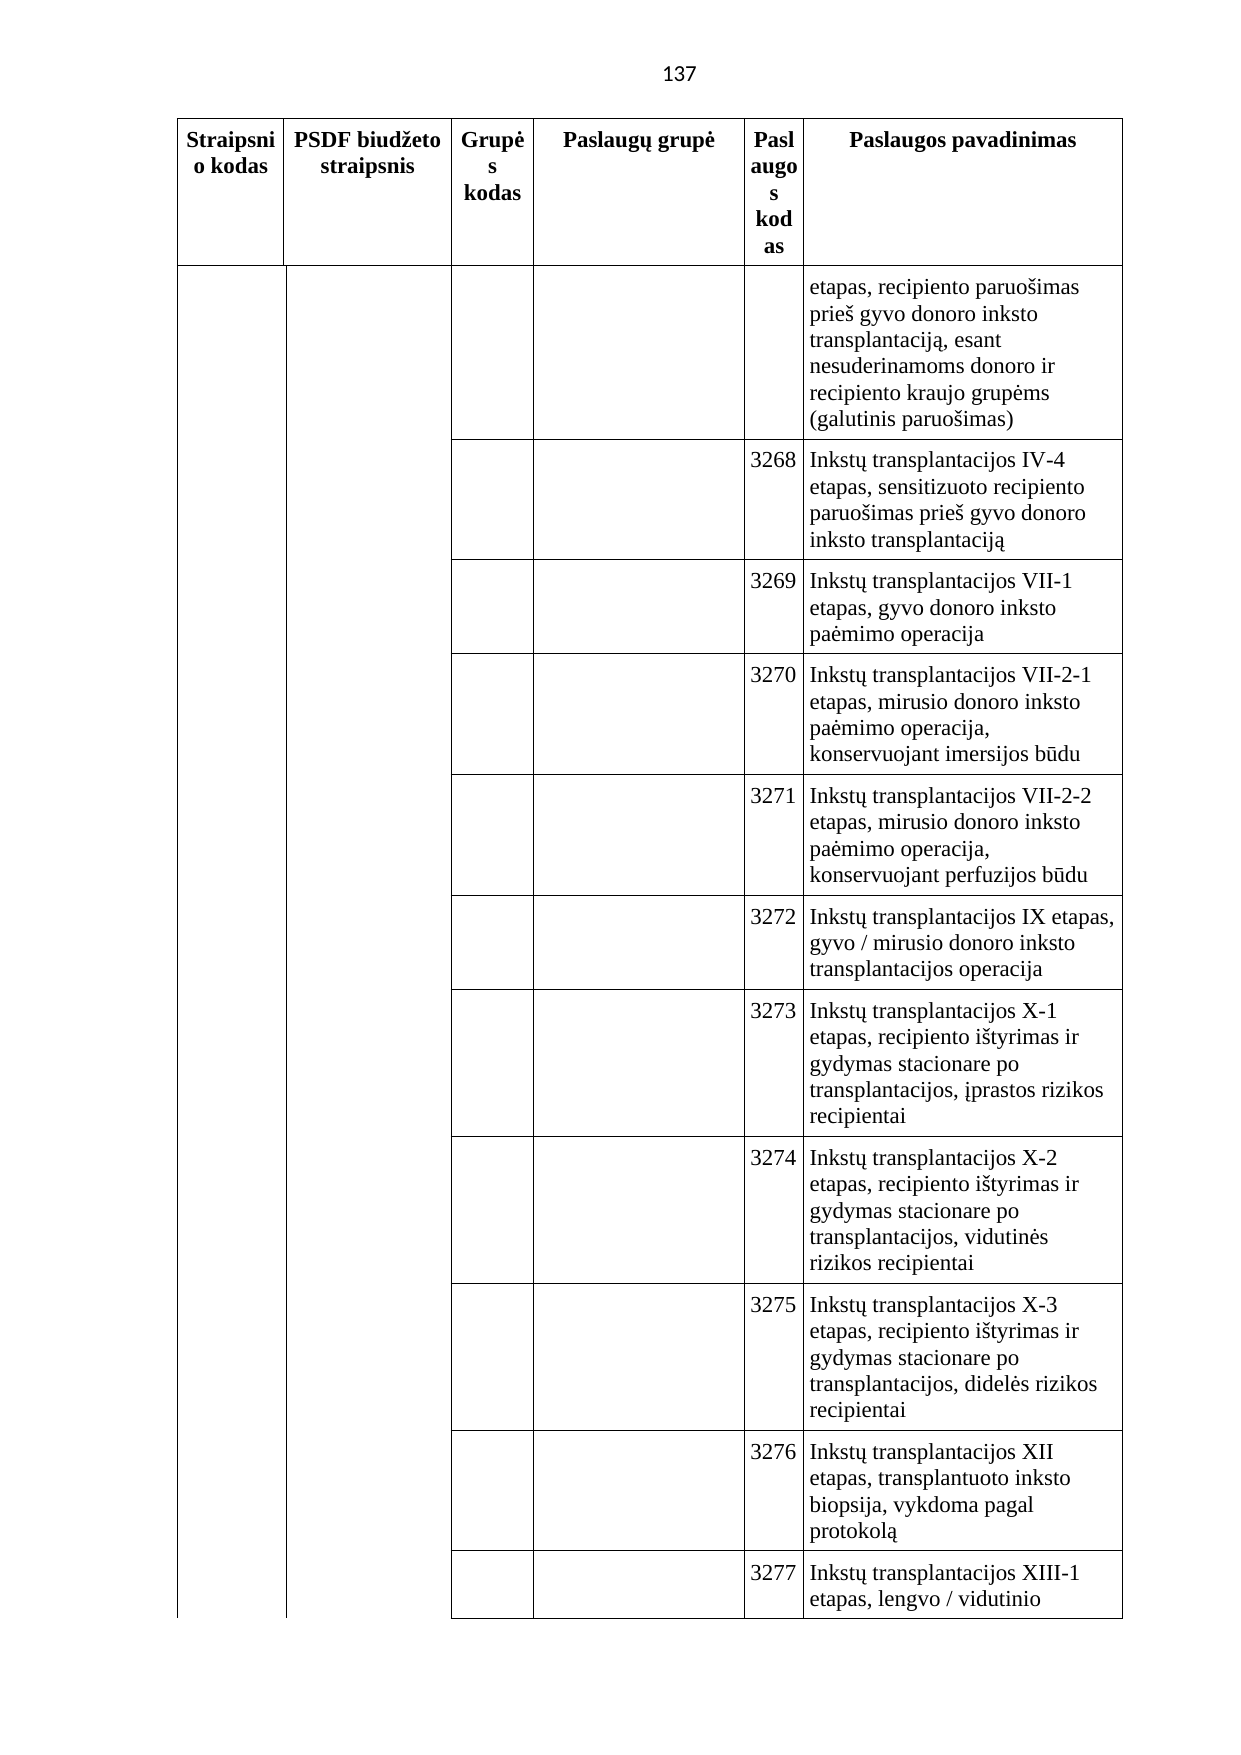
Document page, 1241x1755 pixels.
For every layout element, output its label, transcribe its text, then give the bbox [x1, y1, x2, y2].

table_cell 3272 [745, 896, 803, 989]
table_cell [534, 775, 744, 894]
table_cell [287, 266, 451, 438]
table_cell [287, 653, 451, 774]
table_cell 3268 [745, 440, 803, 559]
table_header Paslaugos pavadinimas [804, 119, 1122, 265]
table_cell [452, 560, 533, 653]
table_cell [534, 1284, 744, 1430]
table_cell [178, 439, 286, 559]
table_cell [452, 1284, 533, 1430]
table_cell [178, 266, 286, 438]
table_cell 3276 [745, 1431, 803, 1550]
table_cell [452, 775, 533, 894]
table_cell [178, 1136, 286, 1283]
table_header Paslaugų grupė [534, 119, 744, 265]
table_cell [534, 1431, 744, 1550]
table_cell etapas, recipiento paruošimas prieš gyvo donoro inksto transplantaciją, esant nesuderinamoms donoro ir recipiento kraujo grupėms (galutinis paruošimas) [804, 266, 1122, 438]
table_cell [287, 989, 451, 1136]
table_cell [534, 990, 744, 1136]
table_cell Inkstų transplantacijos VII-2-2 etapas, mirusio donoro inksto paėmimo operacija, konservuojant perfuzijos būdu [804, 775, 1122, 894]
table_cell Inkstų transplantacijos VII-2-1 etapas, mirusio donoro inksto paėmimo operacija, konservuojant imersijos būdu [804, 654, 1122, 774]
table_cell [287, 895, 451, 989]
table_cell 3277 [745, 1551, 803, 1618]
table_cell [178, 653, 286, 774]
table_header Grupės kodas [452, 119, 533, 265]
table_cell [178, 989, 286, 1136]
table_cell [287, 1283, 451, 1430]
table_cell [534, 440, 744, 559]
table_cell [178, 1283, 286, 1430]
table_cell [287, 439, 451, 559]
table_header Paslaugos kodas [745, 119, 803, 265]
table_cell [452, 1551, 533, 1618]
table_cell Inkstų transplantacijos IV-4 etapas, sensitizuoto recipiento paruošimas prieš gyvo donoro inksto transplantaciją [804, 440, 1122, 559]
table_cell 3274 [745, 1137, 803, 1283]
table_cell [452, 654, 533, 774]
table_cell Inkstų transplantacijos VII-1 etapas, gyvo donoro inksto paėmimo operacija [804, 560, 1122, 653]
table_cell [178, 895, 286, 989]
table_header Straipsnio kodas [178, 119, 283, 265]
table_cell [452, 266, 533, 438]
table_cell [534, 266, 744, 438]
table_cell [452, 896, 533, 989]
table_cell [534, 654, 744, 774]
table_cell [452, 990, 533, 1136]
table_cell Inkstų transplantacijos XII etapas, transplantuoto inksto biopsija, vykdoma pagal protokolą [804, 1431, 1122, 1550]
table_cell [534, 896, 744, 989]
table_cell [287, 1136, 451, 1283]
table_cell Inkstų transplantacijos X-1 etapas, recipiento ištyrimas ir gydymas stacionare po transplantacijos, įprastos rizikos recipientai [804, 990, 1122, 1136]
table_cell [534, 560, 744, 653]
table_cell 3271 [745, 775, 803, 894]
table_cell [452, 1431, 533, 1550]
table_cell [287, 774, 451, 894]
table_cell 3269 [745, 560, 803, 653]
table_cell [287, 1550, 451, 1618]
table_cell [534, 1137, 744, 1283]
table_cell [178, 559, 286, 653]
table_cell 3270 [745, 654, 803, 774]
table_cell Inkstų transplantacijos IX etapas, gyvo / mirusio donoro inksto transplantacijos operacija [804, 896, 1122, 989]
table_cell [745, 266, 803, 438]
table_cell [287, 559, 451, 653]
table_cell [452, 1137, 533, 1283]
table_cell [178, 1430, 286, 1550]
table_cell [452, 440, 533, 559]
table_cell [287, 1430, 451, 1550]
table_cell Inkstų transplantacijos X-2 etapas, recipiento ištyrimas ir gydymas stacionare po transplantacijos, vidutinės rizikos recipientai [804, 1137, 1122, 1283]
table_cell Inkstų transplantacijos X-3 etapas, recipiento ištyrimas ir gydymas stacionare po transplantacijos, didelės rizikos recipientai [804, 1284, 1122, 1430]
table_header PSDF biudžeto straipsnis [284, 119, 451, 265]
table_cell 3273 [745, 990, 803, 1136]
table_cell [178, 1550, 286, 1618]
table_cell [534, 1551, 744, 1618]
table_cell [178, 774, 286, 894]
table_cell Inkstų transplantacijos XIII-1 etapas, lengvo / vidutinio [804, 1551, 1122, 1618]
table_cell 3275 [745, 1284, 803, 1430]
